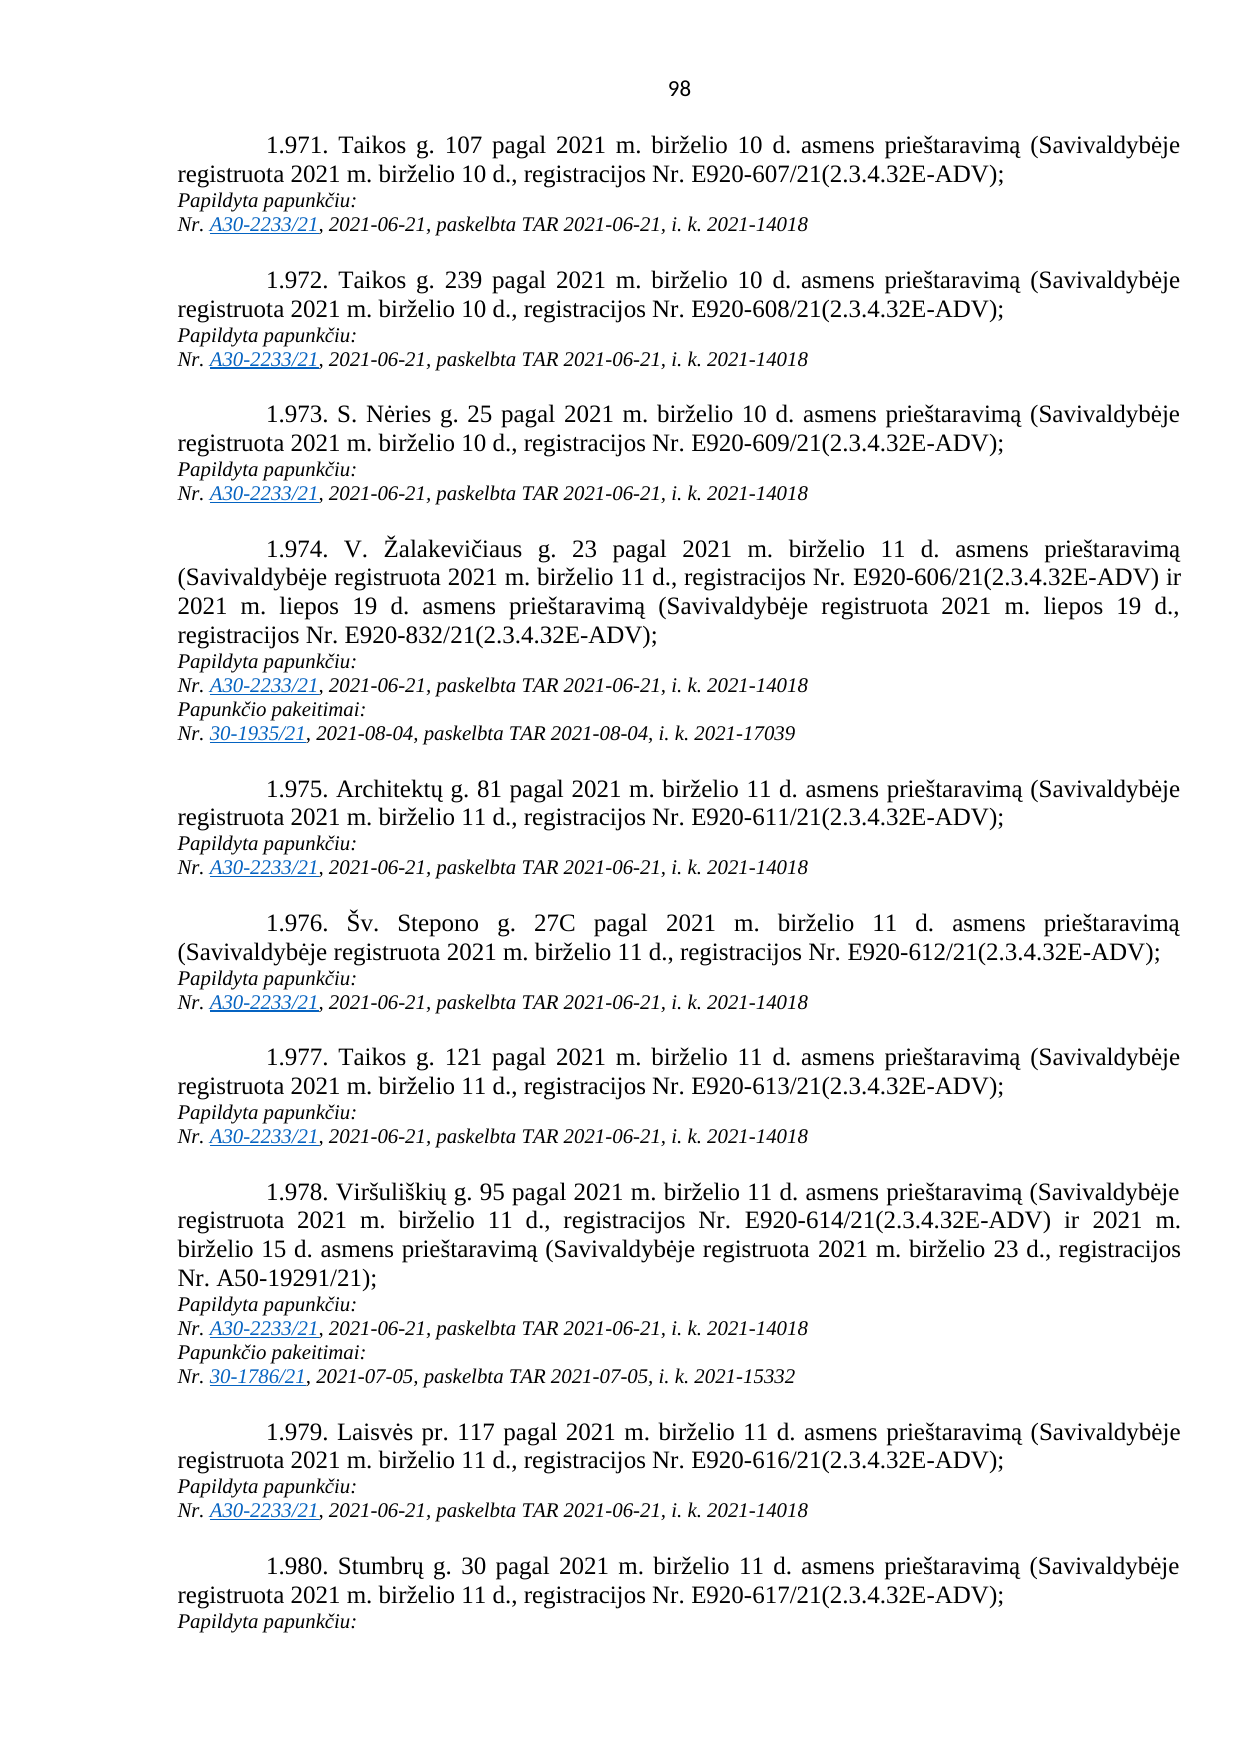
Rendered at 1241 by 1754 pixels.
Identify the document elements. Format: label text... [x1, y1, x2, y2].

text Nr. 30-1786/21, 2021-07-05, paskelbta TAR 2021-07-05, i. k. 2021-15332 [177, 1364, 1181, 1388]
text 1.974. V. Žalakevičiaus g. 23 pagal 2021 m. birželio 11 d. asmens prieštaravimą (Savivaldybėje registruota 2021 m. birželio 11 d., registracijos Nr. E920-606/21(2.3.4.32E-ADV) ir 2021 m. liepos 19 d. asmens prieštaravimą (Savivaldybėje registruota 2021 m. liepos 19 d., registracijos Nr. E920-832/21(2.3.4.32E-ADV); [177, 534, 1181, 649]
text Papildyta papunkčiu: [177, 457, 1181, 481]
text 1.975. Architektų g. 81 pagal 2021 m. birželio 11 d. asmens prieštaravimą (Savivaldybėje registruota 2021 m. birželio 11 d., registracijos Nr. E920-611/21(2.3.4.32E-ADV); [177, 774, 1181, 831]
text 1.977. Taikos g. 121 pagal 2021 m. birželio 11 d. asmens prieštaravimą (Savivaldybėje registruota 2021 m. birželio 11 d., registracijos Nr. E920-613/21(2.3.4.32E-ADV); [177, 1042, 1181, 1100]
text Papildyta papunkčiu: [177, 1100, 1181, 1124]
text Papildyta papunkčiu: [177, 966, 1181, 990]
text Nr. 30-1935/21, 2021-08-04, paskelbta TAR 2021-08-04, i. k. 2021-17039 [177, 721, 1181, 745]
text Papunkčio pakeitimai: [177, 697, 1181, 721]
text 1.979. Laisvės pr. 117 pagal 2021 m. birželio 11 d. asmens prieštaravimą (Savivaldybėje registruota 2021 m. birželio 11 d., registracijos Nr. E920-616/21(2.3.4.32E-ADV); [177, 1417, 1181, 1474]
text 1.971. Taikos g. 107 pagal 2021 m. birželio 10 d. asmens prieštaravimą (Savivaldybėje registruota 2021 m. birželio 10 d., registracijos Nr. E920-607/21(2.3.4.32E-ADV); [177, 131, 1181, 188]
text Nr. A30-2233/21, 2021-06-21, paskelbta TAR 2021-06-21, i. k. 2021-14018 [177, 990, 1181, 1014]
text Nr. A30-2233/21, 2021-06-21, paskelbta TAR 2021-06-21, i. k. 2021-14018 [177, 347, 1181, 371]
text Nr. A30-2233/21, 2021-06-21, paskelbta TAR 2021-06-21, i. k. 2021-14018 [177, 1316, 1181, 1340]
text Nr. A30-2233/21, 2021-06-21, paskelbta TAR 2021-06-21, i. k. 2021-14018 [177, 673, 1181, 697]
text 1.973. S. Nėries g. 25 pagal 2021 m. birželio 10 d. asmens prieštaravimą (Savivaldybėje registruota 2021 m. birželio 10 d., registracijos Nr. E920-609/21(2.3.4.32E-ADV); [177, 399, 1181, 457]
text Nr. A30-2233/21, 2021-06-21, paskelbta TAR 2021-06-21, i. k. 2021-14018 [177, 481, 1181, 505]
text Nr. A30-2233/21, 2021-06-21, paskelbta TAR 2021-06-21, i. k. 2021-14018 [177, 212, 1181, 236]
text Nr. A30-2233/21, 2021-06-21, paskelbta TAR 2021-06-21, i. k. 2021-14018 [177, 855, 1181, 879]
text Papunkčio pakeitimai: [177, 1340, 1181, 1364]
text 1.980. Stumbrų g. 30 pagal 2021 m. birželio 11 d. asmens prieštaravimą (Savivaldybėje registruota 2021 m. birželio 11 d., registracijos Nr. E920-617/21(2.3.4.32E-ADV); [177, 1551, 1181, 1609]
text Papildyta papunkčiu: [177, 1292, 1181, 1316]
text Papildyta papunkčiu: [177, 831, 1181, 855]
text Papildyta papunkčiu: [177, 188, 1181, 212]
text Papildyta papunkčiu: [177, 1474, 1181, 1498]
text 1.978. Viršuliškių g. 95 pagal 2021 m. birželio 11 d. asmens prieštaravimą (Savivaldybėje registruota 2021 m. birželio 11 d., registracijos Nr. E920-614/21(2.3.4.32E-ADV) ir 2021 m. birželio 15 d. asmens prieštaravimą (Savivaldybėje registruota 2021 m. birželio 23 d., registracijos Nr. A50-19291/21); [177, 1177, 1181, 1292]
text Nr. A30-2233/21, 2021-06-21, paskelbta TAR 2021-06-21, i. k. 2021-14018 [177, 1124, 1181, 1148]
text Papildyta papunkčiu: [177, 1609, 1181, 1633]
text 1.972. Taikos g. 239 pagal 2021 m. birželio 10 d. asmens prieštaravimą (Savivaldybėje registruota 2021 m. birželio 10 d., registracijos Nr. E920-608/21(2.3.4.32E-ADV); [177, 265, 1181, 322]
text Papildyta papunkčiu: [177, 649, 1181, 673]
text Nr. A30-2233/21, 2021-06-21, paskelbta TAR 2021-06-21, i. k. 2021-14018 [177, 1498, 1181, 1522]
text 1.976. Šv. Stepono g. 27С pagal 2021 m. birželio 11 d. asmens prieštaravimą (Savivaldybėje registruota 2021 m. birželio 11 d., registracijos Nr. E920-612/21(2.3.4.32E-ADV); [177, 908, 1181, 966]
text Papildyta papunkčiu: [177, 322, 1181, 347]
